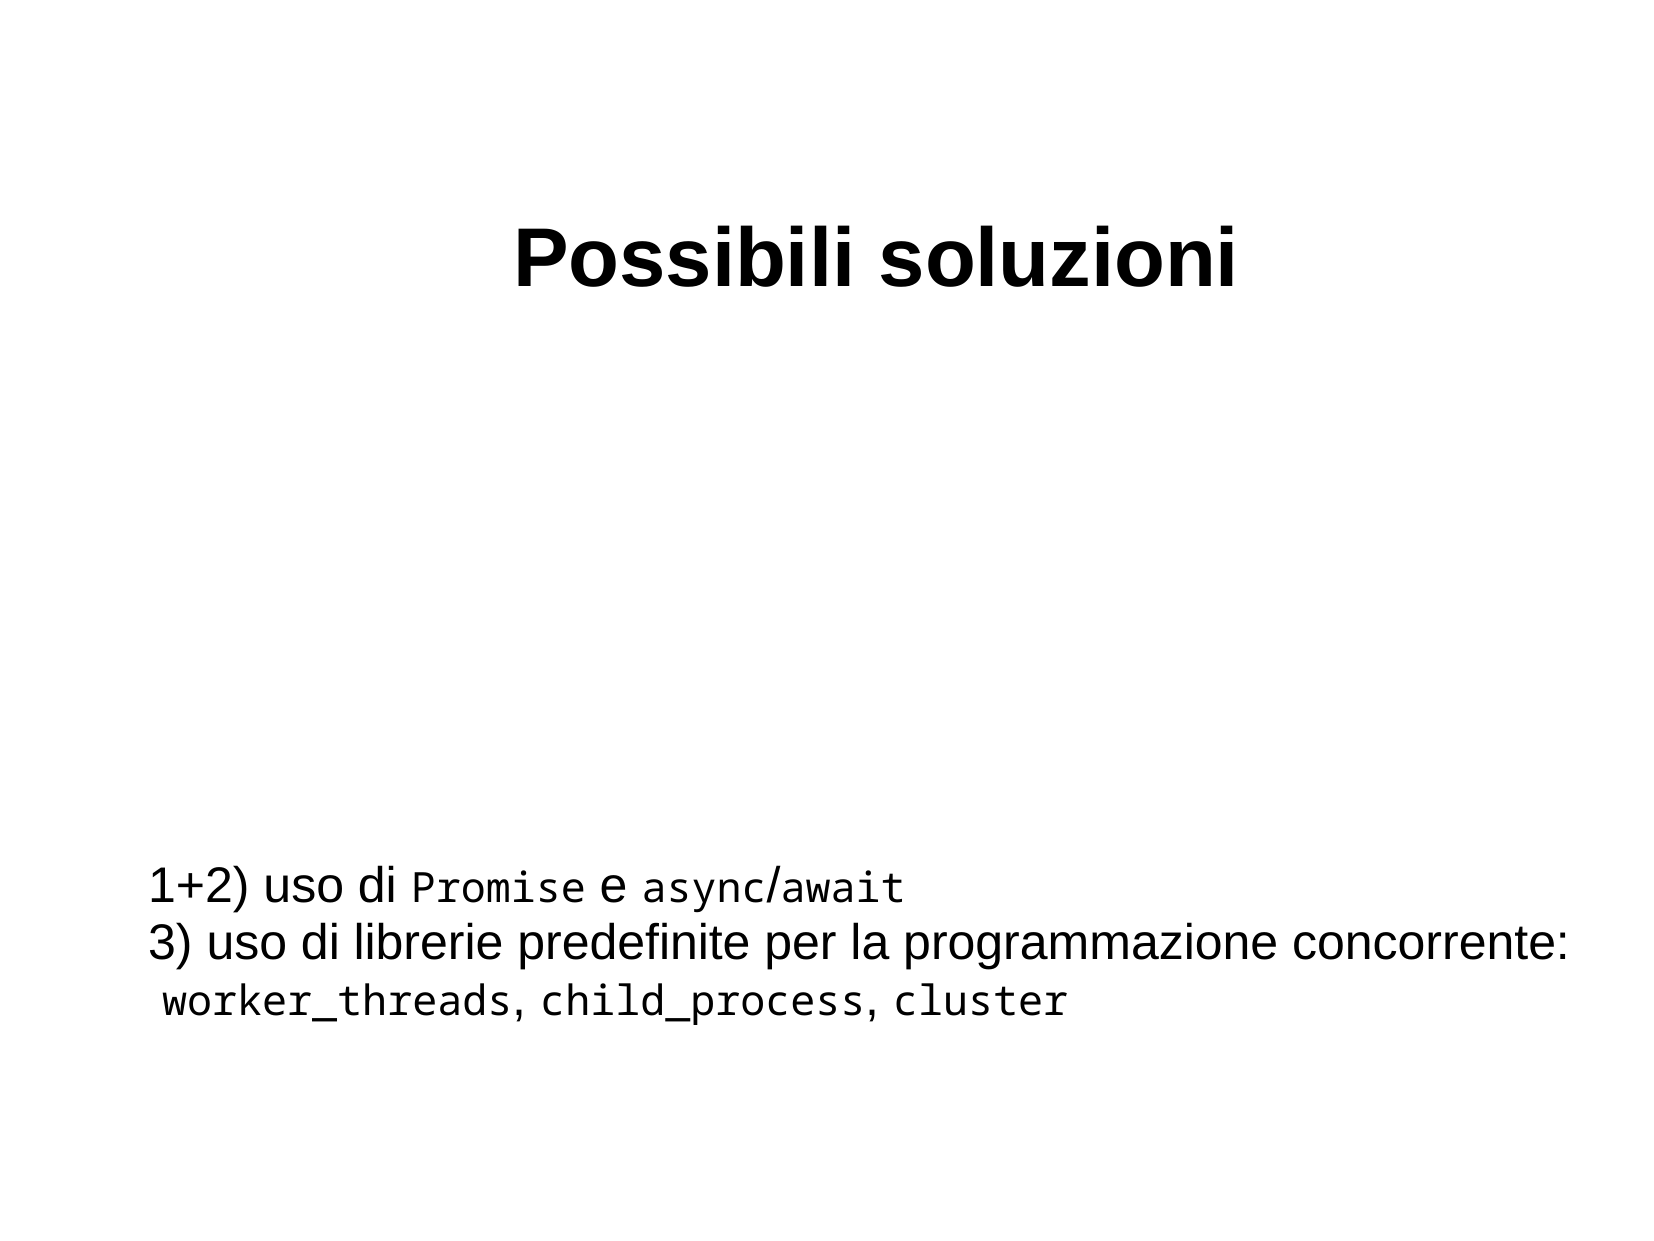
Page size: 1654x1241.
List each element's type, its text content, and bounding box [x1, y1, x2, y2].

text_box Possibili soluzioni [188, 208, 1565, 303]
text_box 1+2) uso di Promise e async/await 3) uso di librerie predefinite per la programmazione concorrente: worker_threads, child_process, cluster [133, 849, 1589, 1088]
